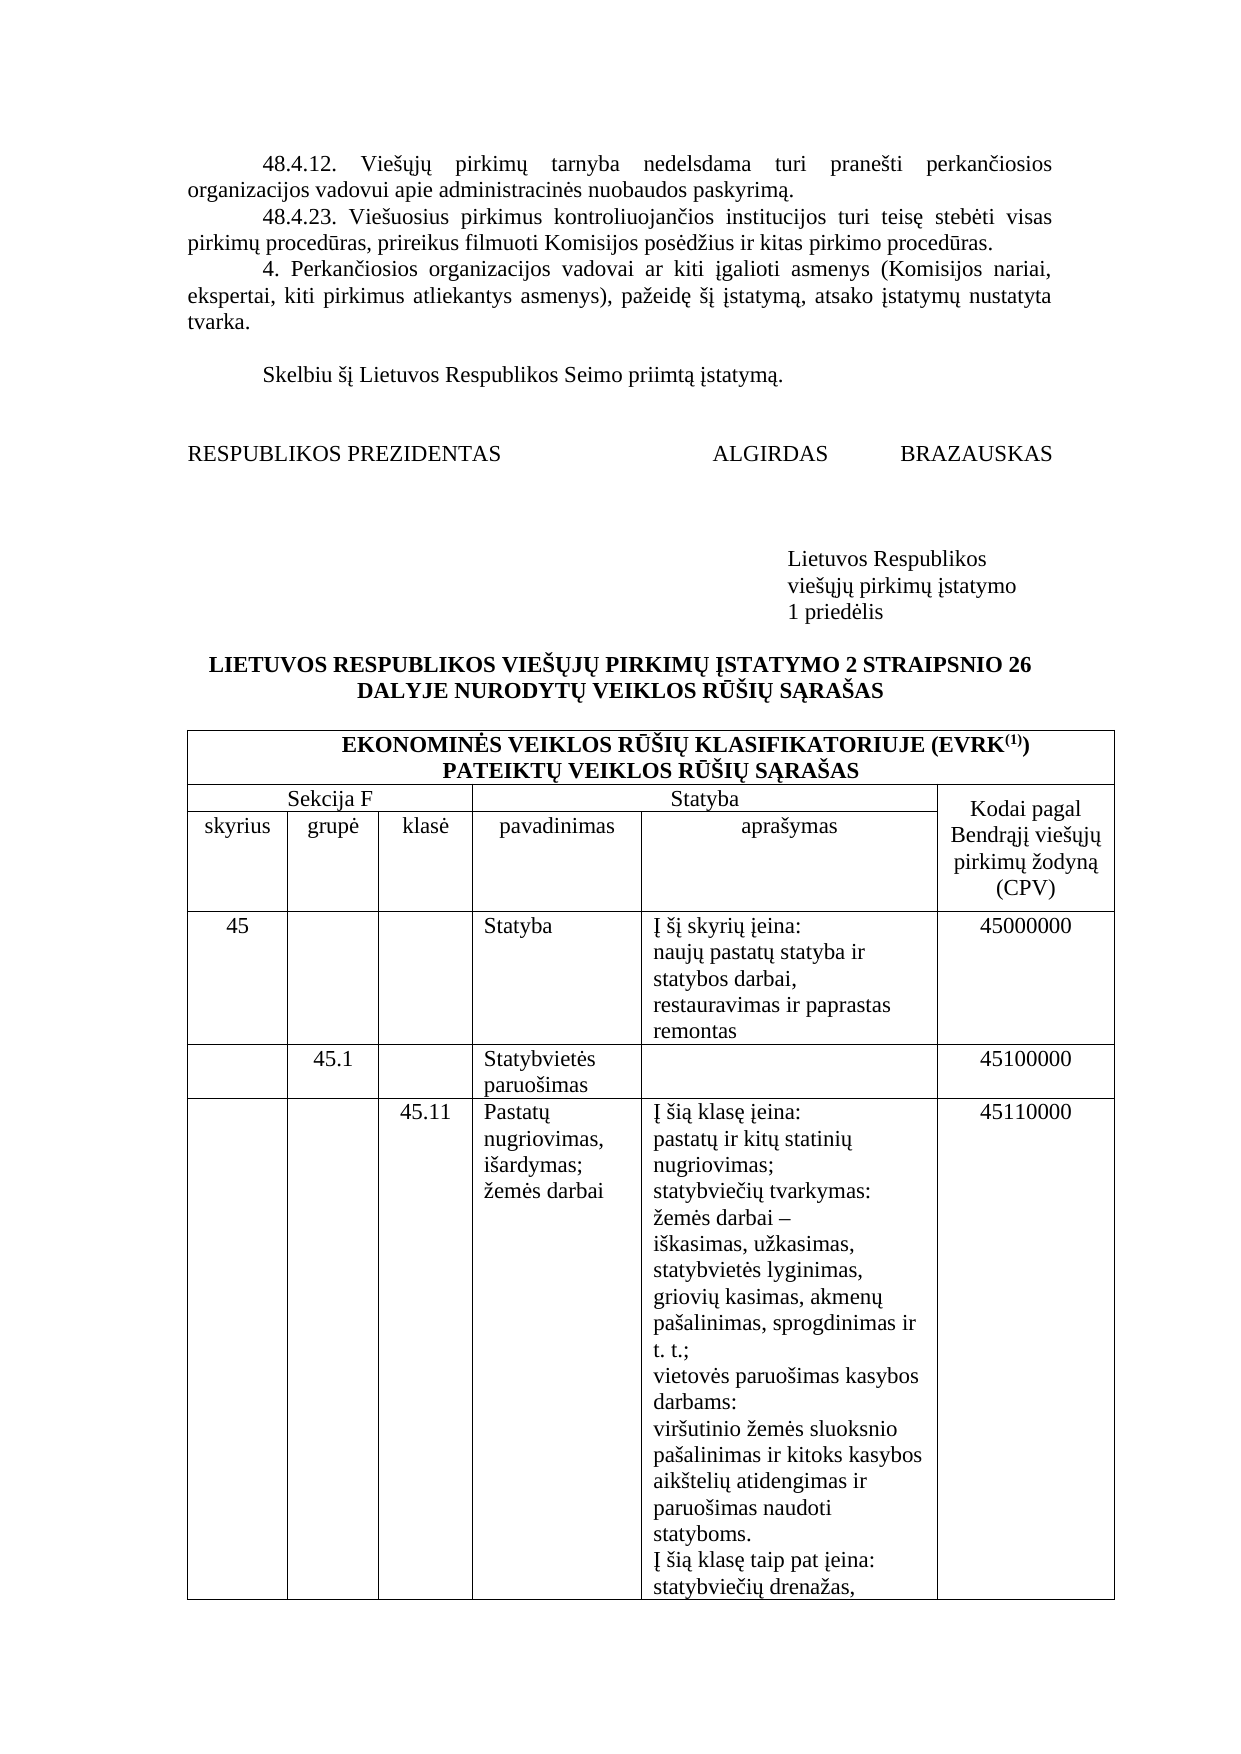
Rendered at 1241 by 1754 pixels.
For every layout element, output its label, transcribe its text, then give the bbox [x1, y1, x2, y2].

table_cell [288, 1099, 378, 1599]
table_cell Statyba [473, 912, 641, 1044]
table_cell Statybvietės paruošimas [473, 1045, 641, 1097]
subtitle 3. Viešuosius pirkimus kontroliuojančios institucijos turi teisę stebėti visas pirkimų procedūras, prireikus filmuoti Komisijos posėdžius ir kitas pirkimo procedūras. [187, 203, 1053, 255]
text LIETUVOS RESPUBLIKOS VIEŠŲJŲ PIRKIMŲ ĮSTATYMO 2 STRAIPSNIO 26 DALYJE NURODYTŲ VEIKLOS RŪŠIŲ SĄRAŠAS [187, 651, 1053, 703]
text 4. Perkančiosios organizacijos vadovai ar kiti įgalioti asmenys (Komisijos nariai, ekspertai, kiti pirkimus atliekantys asmenys), pažeidę šį įstatymą, atsako įstatymų nustatyta tvarka. [187, 255, 1053, 334]
table_cell klasė [379, 812, 472, 911]
text Skelbiu šį Lietuvos Respublikos Seimo priimtą įstatymą. [187, 361, 1053, 387]
table_cell 45100000 [938, 1045, 1114, 1097]
table_cell [642, 1045, 937, 1097]
table_cell Pastatų nugriovimas, išardymas; žemės darbai [473, 1099, 641, 1599]
table_cell 45000000 [938, 912, 1114, 1044]
table_cell [288, 912, 378, 1044]
table_cell Statyba [473, 785, 937, 811]
text 1 priedėlis [187, 598, 1053, 624]
table_header EKONOMINĖS VEIKLOS RŪŠIŲ KLASIFIKATORIUJE (EVRK(1)) PATEIKTŲ VEIKLOS RŪŠIŲ SĄRAŠAS [188, 731, 1114, 783]
table_cell 45.11 [379, 1099, 472, 1599]
table_cell 45110000 [938, 1099, 1114, 1599]
table_cell Į šią klasę įeina: pastatų ir kitų statinių nugriovimas; statybviečių tvarkymas: žemės darbai – iškasimas, užkasimas, statybvietės lyginimas, griovių kasimas, akmenų pašalinimas, sprogdinimas ir t. t.; vietovės paruošimas kasybos darbams: viršutinio žemės sluoksnio pašalinimas ir kitoks kasybos aikštelių atidengimas ir paruošimas naudoti statyboms. Į šią klasę taip pat įeina: statybviečių drenažas, [642, 1099, 937, 1599]
table_cell Į šį skyrių įeina: naujų pastatų statyba ir statybos darbai, restauravimas ir paprastas remontas [642, 912, 937, 1044]
table_cell 45.1 [288, 1045, 378, 1097]
table_cell aprašymas [642, 812, 937, 911]
table_cell skyrius [188, 812, 287, 911]
text RESPUBLIKOS PREZIDENTAS ALGIRDAS BRAZAUSKAS [187, 440, 1053, 493]
subtitle 2. Viešųjų pirkimų tarnyba nedelsdama turi pranešti perkančiosios organizacijos vadovui apie administracinės nuobaudos paskyrimą. [187, 150, 1053, 203]
table_cell [379, 1045, 472, 1097]
table_cell grupė [288, 812, 378, 911]
table_cell Sekcija F [188, 785, 472, 811]
table_cell pavadinimas [473, 812, 641, 911]
table_cell Kodai pagal Bendrąjį viešųjų pirkimų žodyną (CPV) [938, 785, 1114, 911]
table_cell [188, 1045, 287, 1097]
table_cell 45 [188, 912, 287, 1044]
text Lietuvos Respublikos [187, 545, 1053, 572]
table_cell [379, 912, 472, 1044]
text viešųjų pirkimų įstatymo [187, 572, 1053, 598]
table_cell [188, 1099, 287, 1599]
